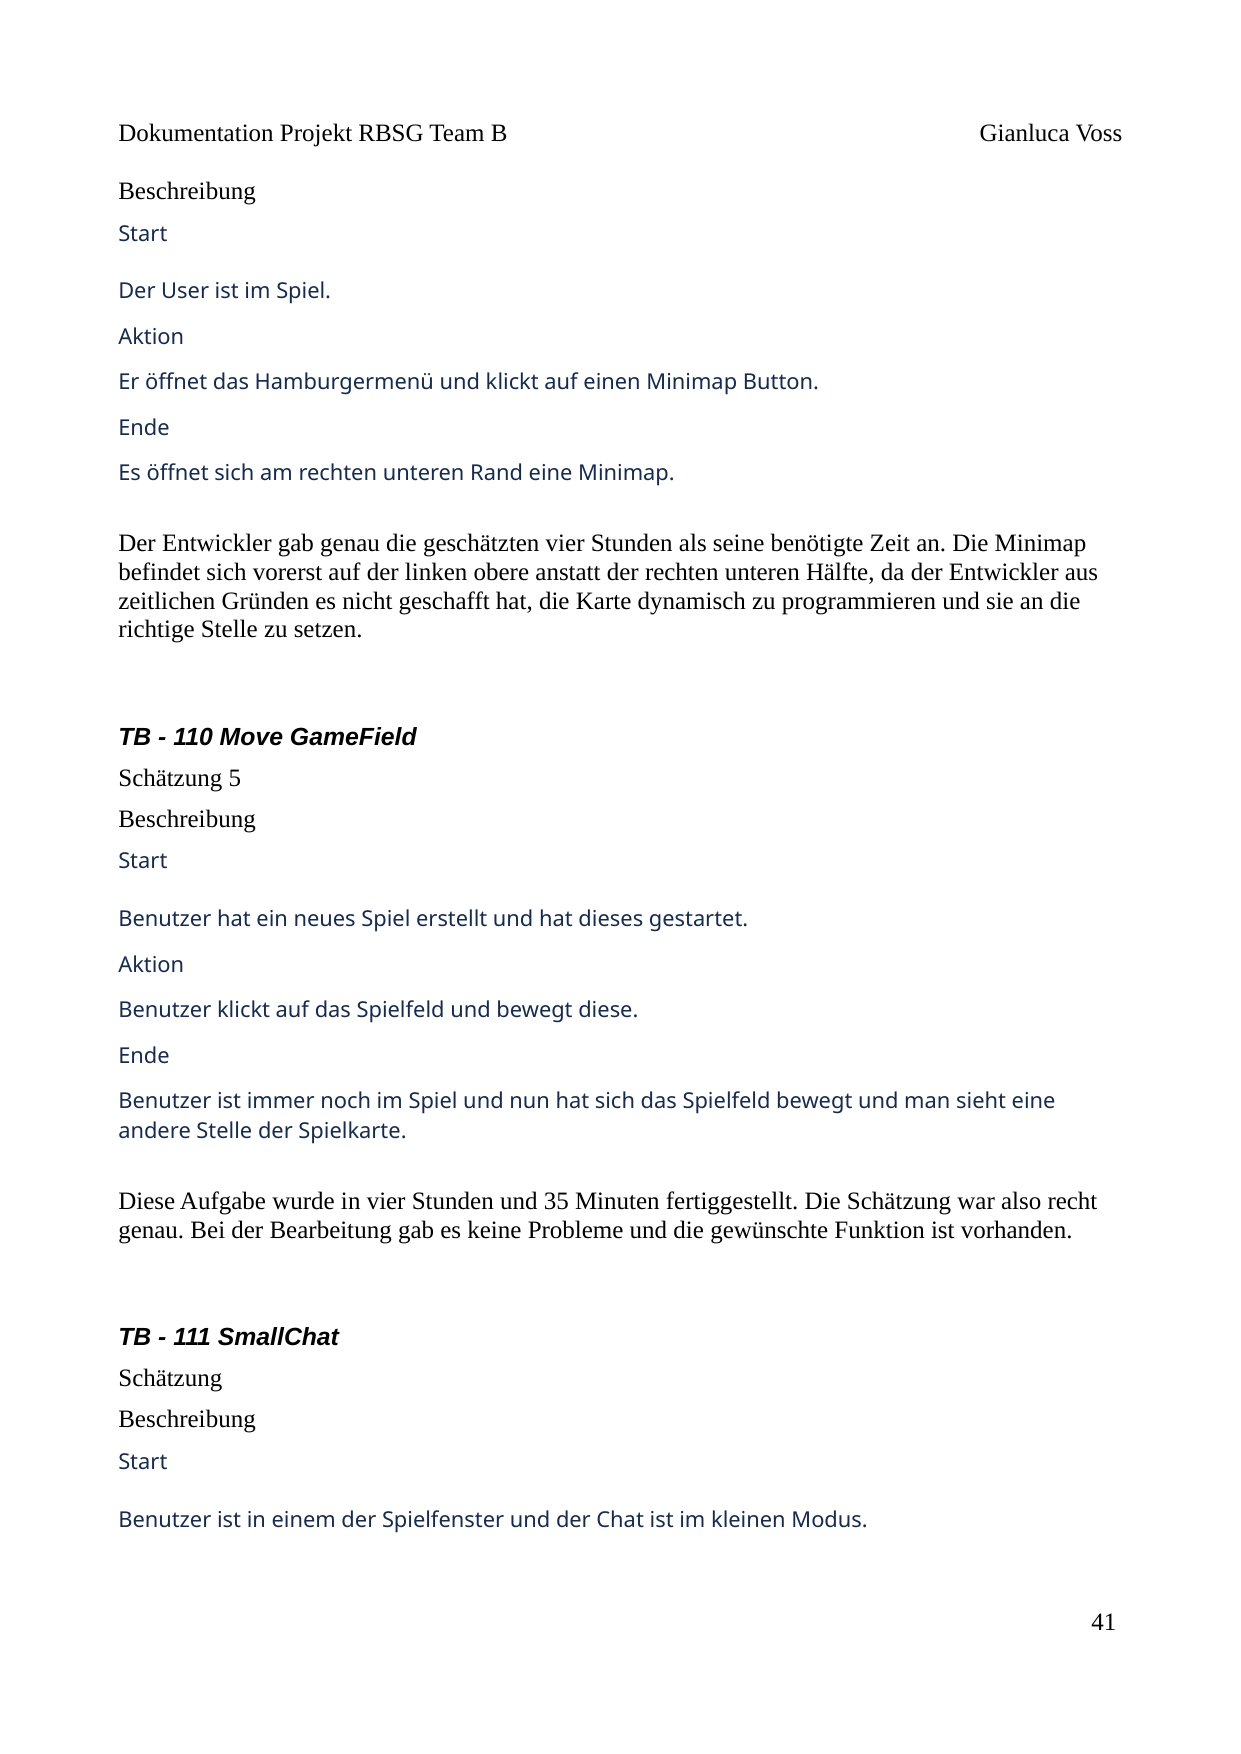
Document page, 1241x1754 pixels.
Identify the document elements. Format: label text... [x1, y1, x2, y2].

text Benutzer ist in einem der Spielfenster und der Chat ist im kleinen Modus. [118, 1504, 1122, 1533]
text Diese Aufgabe wurde in vier Stunden und 35 Minuten fertiggestellt. Die Schätzung war also recht genau. Bei der Bearbeitung gab es keine Probleme und die gewünschte Funktion ist vorhanden. [118, 1186, 1122, 1243]
text Beschreibung [118, 176, 1122, 205]
text Ende [118, 412, 1122, 442]
text Ende [118, 1040, 1122, 1069]
text Aktion [118, 321, 1122, 351]
text Benutzer ist immer noch im Spiel und nun hat sich das Spielfeld bewegt und man sieht eine andere Stelle der Spielkarte. [118, 1085, 1122, 1145]
text Beschreibung [118, 804, 1122, 833]
subtitle TB - 110 Move GameField [118, 722, 1122, 751]
text Schätzung [118, 1363, 1122, 1392]
text Benutzer klickt auf das Spielfeld und bewegt diese. [118, 994, 1122, 1024]
subtitle TB - 111 SmallChat [118, 1322, 1122, 1351]
text Es öffnet sich am rechten unteren Rand eine Minimap. [118, 457, 1122, 487]
text Beschreibung [118, 1404, 1122, 1433]
text Schätzung 5 [118, 763, 1122, 792]
text Start [118, 846, 1122, 875]
text Start [118, 218, 1122, 247]
text Der Entwickler gab genau die geschätzten vier Stunden als seine benötigte Zeit an. Die Minimap befindet sich vorerst auf der linken obere anstatt der rechten unteren Hälfte, da der Entwickler aus zeitlichen Gründen es nicht geschafft hat, die Karte dynamisch zu programmieren und sie an die richtige Stelle zu setzen. [118, 528, 1122, 643]
text Er öffnet das Hamburgermenü und klickt auf einen Minimap Button. [118, 366, 1122, 396]
text Start [118, 1446, 1122, 1476]
text Aktion [118, 949, 1122, 979]
text Benutzer hat ein neues Spiel erstellt und hat dieses gestartet. [118, 903, 1122, 933]
text Der User ist im Spiel. [118, 276, 1122, 305]
